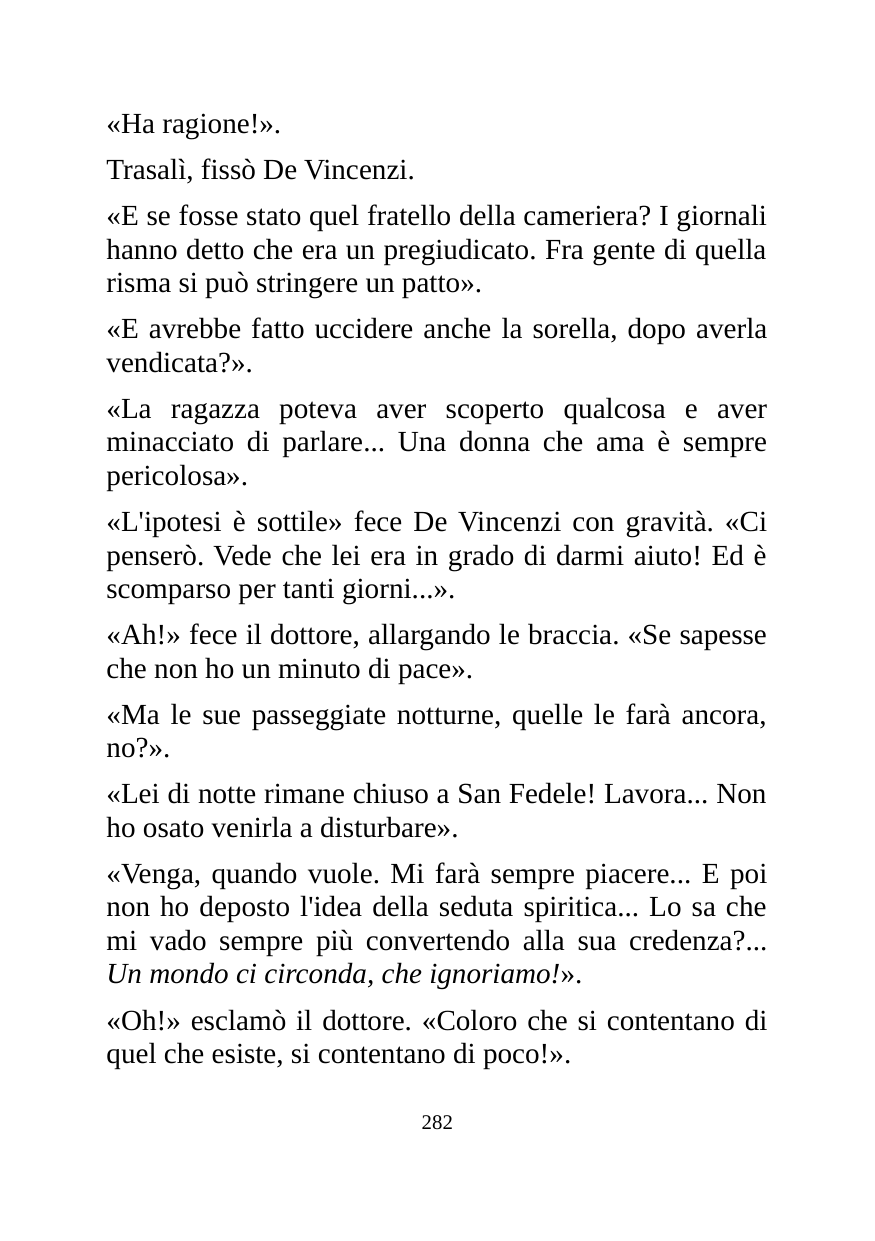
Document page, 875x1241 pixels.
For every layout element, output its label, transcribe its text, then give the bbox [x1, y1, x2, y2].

text «E se fosse stato quel fratello della cameriera? I giornali hanno detto che era un pregiudicato. Fra gente di quella risma si può stringere un patto». [106, 198, 768, 299]
text «Lei di notte rimane chiuso a San Fedele! Lavora... Non ho osato venirla a disturbare». [106, 776, 768, 843]
text «Ha ragione!». [106, 106, 768, 140]
text «Venga, quando vuole. Mi farà sempre piacere... E poi non ho deposto l'idea della seduta spiritica... Lo sa che mi vado sempre più convertendo alla sua credenza?... Un mondo ci circonda, che ignoriamo!». [106, 856, 768, 990]
text «La ragazza poteva aver scoperto qualcosa e aver minacciato di parlare... Una donna che ama è sempre pericolosa». [106, 391, 768, 492]
text «E avrebbe fatto uccidere anche la sorella, dopo averla vendicata?». [106, 311, 768, 378]
text «Ah!» fece il dottore, allargando le braccia. «Se sapesse che non ho un minuto di pace». [106, 617, 768, 684]
text «L'ipotesi è sottile» fece De Vincenzi con gravità. «Ci penserò. Vede che lei era in grado di darmi aiuto! Ed è scomparso per tanti giorni...». [106, 504, 768, 605]
text «Ma le sue passeggiate notturne, quelle le farà ancora, no?». [106, 697, 768, 764]
text Trasalì, fissò De Vincenzi. [106, 152, 768, 186]
text «Oh!» esclamò il dottore. «Coloro che si contentano di quel che esiste, si contentano di poco!». [106, 1003, 768, 1070]
